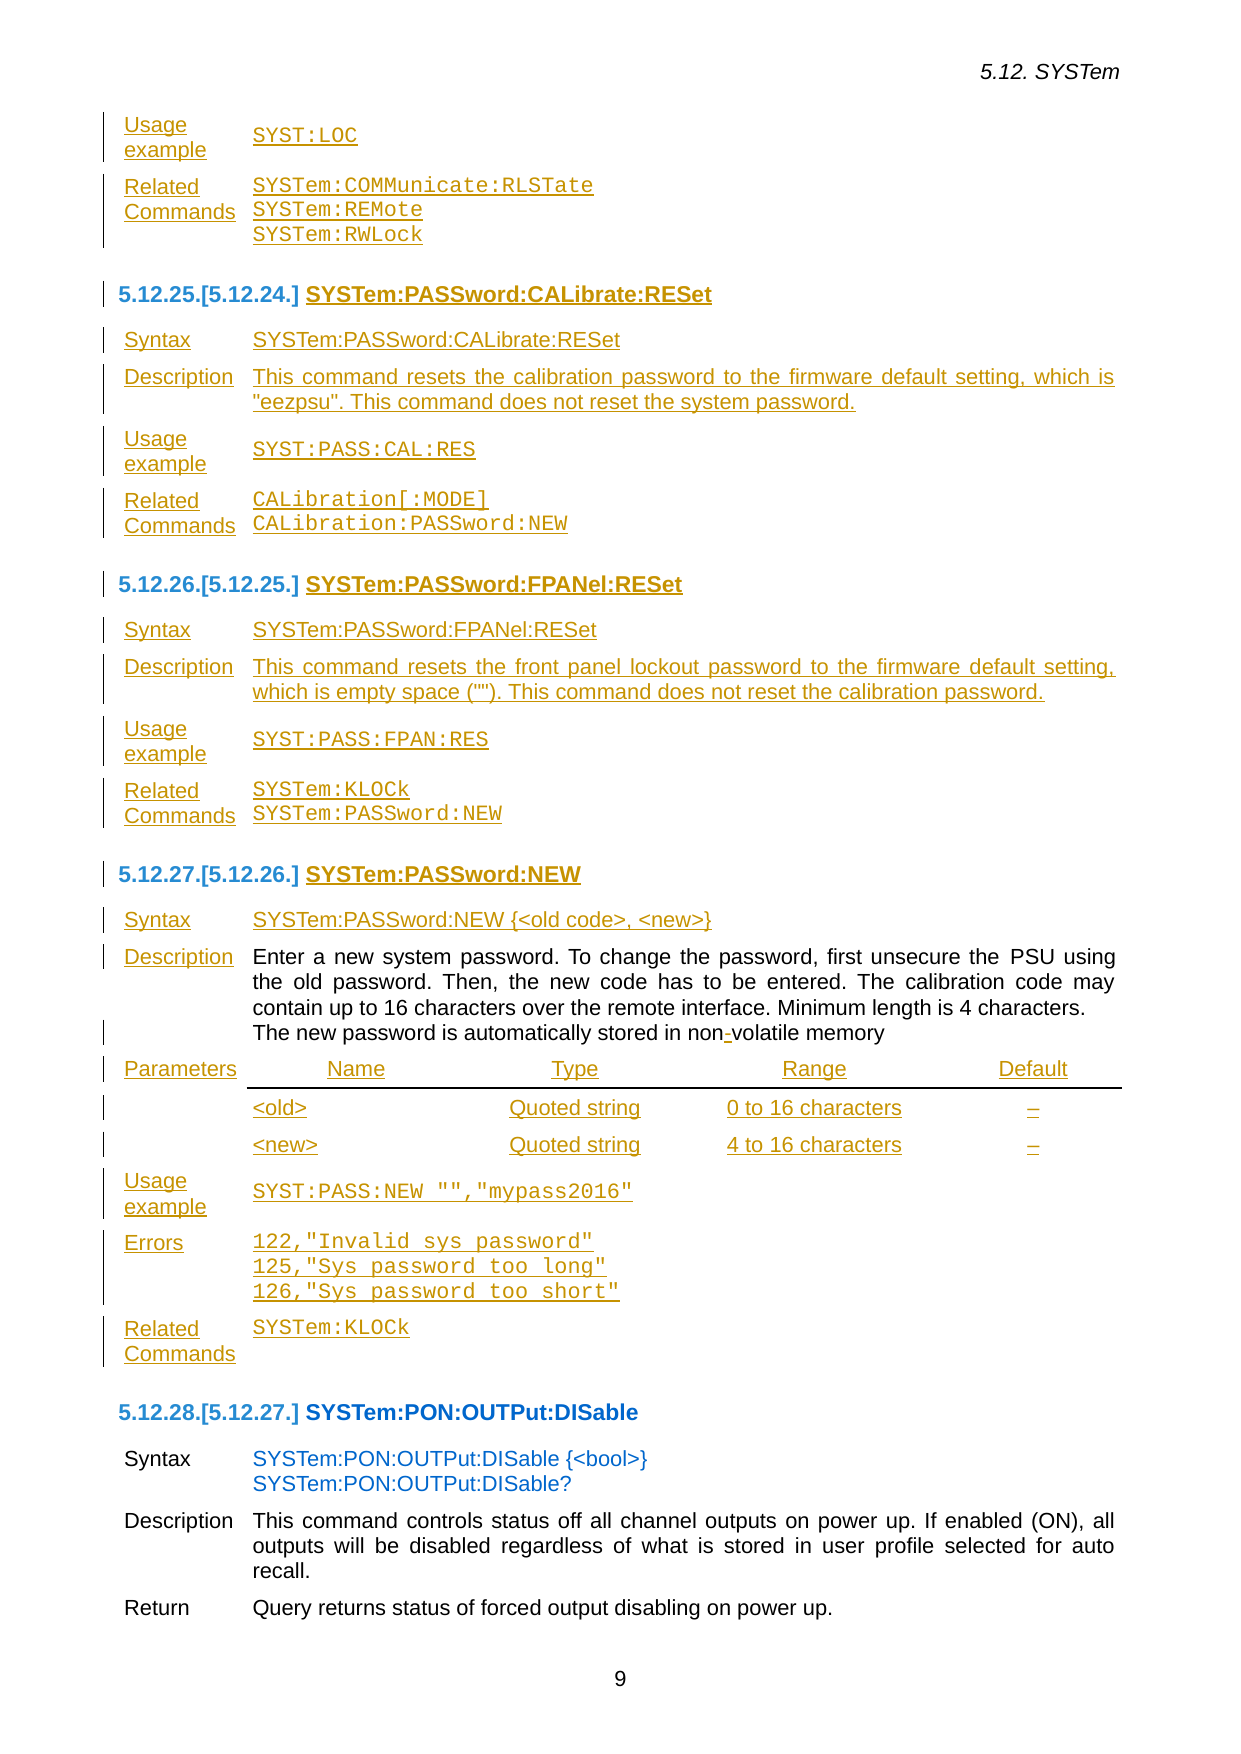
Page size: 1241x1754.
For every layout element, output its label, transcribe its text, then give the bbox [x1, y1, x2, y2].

table_cell Description [118, 648, 247, 710]
table_cell SYST:PASS:FPAN:RES [247, 710, 1122, 772]
table_cell <new> [247, 1126, 465, 1163]
table_cell Quoted string [465, 1089, 684, 1126]
subtitle SYSTem:PASSword:NEW [118, 861, 1122, 887]
table_cell SYSTem:COMMunicate:RLSTate SYSTem:REMote SYSTem:RWLock [247, 168, 1122, 254]
table_cell This command resets the calibration password to the firmware default setting, which is "eezpsu". This command does not reset the system password. [247, 358, 1122, 420]
table_cell – [945, 1126, 1122, 1163]
table_cell SYSTem:KLOCk SYSTem:PASSword:NEW [247, 772, 1122, 834]
table_cell Enter a new system password. To change the password, first unsecure the PSU using the old password. Then, the new code has to be entered. The calibration code may contain up to 16 characters over the remote interface. Minimum length is 4 characters. The new password is automatically stored in non-volatile memory [247, 938, 1122, 1051]
table_header Syntax [118, 612, 247, 648]
table_cell CALibration[:MODE] CALibration:PASSword:NEW [247, 482, 1122, 544]
table_header SYSTem:PON:OUTPut:DISable {<bool>} SYSTem:PON:OUTPut:DISable? [247, 1440, 1122, 1502]
table_cell Usage example [118, 710, 247, 772]
table_cell SYST:PASS:CAL:RES [247, 420, 1122, 482]
table_cell 4 to 16 characters [684, 1126, 944, 1163]
table_cell SYSTem:KLOCk [247, 1310, 1122, 1372]
table_cell Usage example [118, 106, 247, 168]
table_cell Quoted string [465, 1126, 684, 1163]
table_cell Description [118, 1502, 247, 1589]
table_header Syntax [118, 322, 247, 358]
table_cell Related Commands [118, 1310, 247, 1372]
table_cell Default [945, 1051, 1122, 1087]
subtitle SYSTem:PASSword:FPANel:RESet [118, 571, 1122, 597]
table_cell Return [118, 1589, 247, 1626]
table_cell SYST:PASS:NEW "","mypass2016" [247, 1163, 1122, 1224]
table_cell Related Commands [118, 482, 247, 544]
table_cell [118, 1126, 247, 1163]
table_cell This command controls status off all channel outputs on power up. If enabled (ON), all outputs will be disabled regardless of what is stored in user profile selected for auto recall. [247, 1502, 1122, 1589]
table_header Syntax [118, 1440, 247, 1502]
table_cell This command resets the front panel lockout password to the firmware default setting, which is empty space (""). This command does not reset the calibration password. [247, 648, 1122, 710]
subtitle SYSTem:PASSword:CALibrate:RESet [118, 281, 1122, 307]
table_cell SYST:LOC [247, 106, 1122, 168]
table_cell – [945, 1089, 1122, 1126]
table_cell 0 to 16 characters [684, 1089, 944, 1126]
table_cell Range [684, 1051, 944, 1087]
table_header SYSTem:PASSword:FPANel:RESet [247, 612, 1122, 648]
table_cell Errors [118, 1225, 247, 1310]
table_cell <old> [247, 1089, 465, 1126]
table_cell Usage example [118, 420, 247, 482]
table_header SYSTem:PASSword:NEW {<old code>, <new>} [247, 902, 1122, 938]
table_cell Type [465, 1051, 684, 1087]
table_cell Related Commands [118, 168, 247, 254]
table_cell Parameters [118, 1051, 247, 1126]
table_header SYSTem:PASSword:CALibrate:RESet [247, 322, 1122, 358]
table_cell Description [118, 358, 247, 420]
table_cell Related Commands [118, 772, 247, 834]
subtitle SYSTem:PON:OUTPut:DISable [118, 1399, 1122, 1425]
table_cell Description [118, 938, 247, 1051]
table_header Syntax [118, 902, 247, 938]
table_cell Query returns status of forced output disabling on power up. [247, 1589, 1122, 1626]
table_cell Usage example [118, 1163, 247, 1224]
table_cell Name [247, 1051, 465, 1087]
table_cell 122,"Invalid sys password" 125,"Sys password too long" 126,"Sys password too short" [247, 1225, 1122, 1310]
